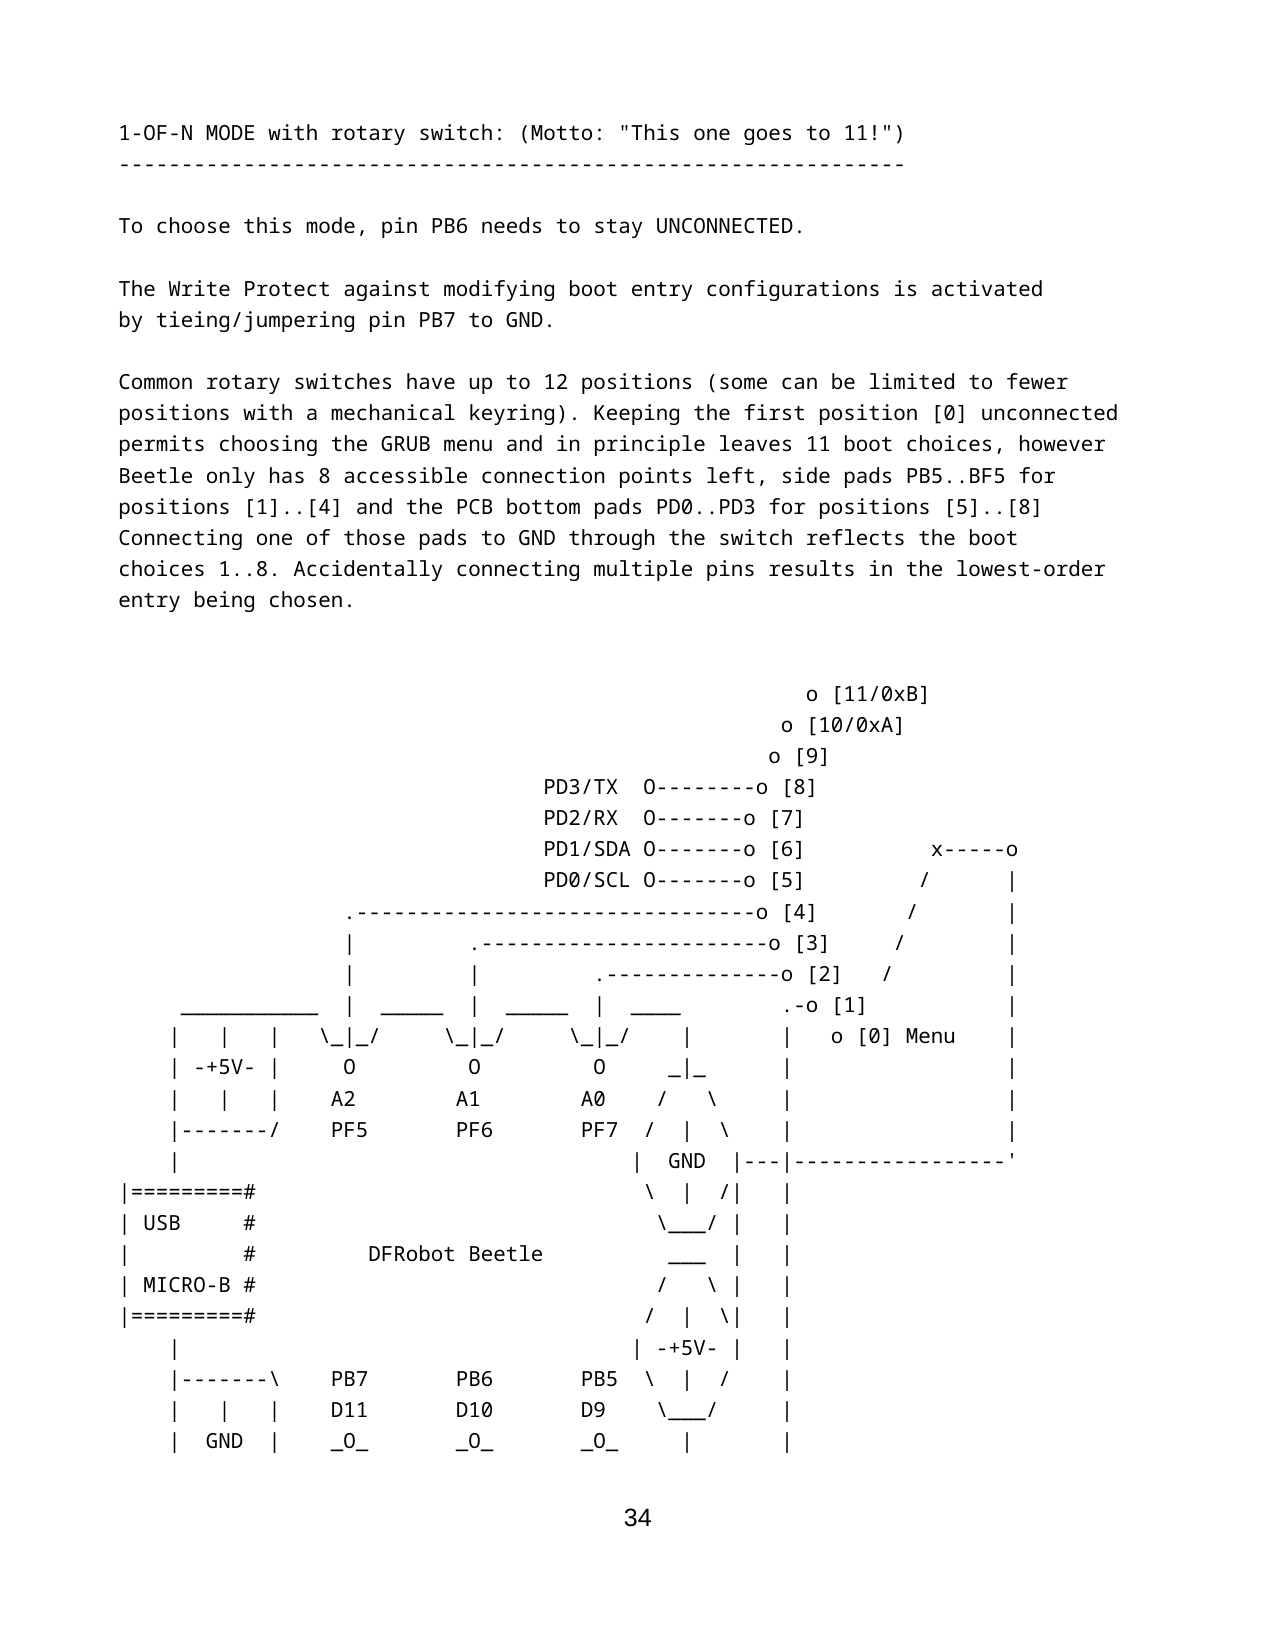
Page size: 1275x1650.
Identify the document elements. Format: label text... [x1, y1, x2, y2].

text ___________ | _____ | _____ | ____ .-o [1] | [118, 990, 1157, 1019]
text PD3/TX O--------o [8] [118, 772, 1157, 801]
text positions with a mechanical keyring). Keeping the first position [0] unconnected [118, 398, 1157, 427]
text |=========# \ | /| | [118, 1177, 1157, 1206]
text o [9] [118, 741, 1157, 769]
text positions [1]..[4] and the PCB bottom pads PD0..PD3 for positions [5]..[8] [118, 492, 1157, 520]
text | USB # \___/ | | [118, 1208, 1157, 1237]
text o [11/0xB] [118, 679, 1157, 707]
text Common rotary switches have up to 12 positions (some can be limited to fewer [118, 367, 1157, 396]
text | GND | _O_ _O_ _O_ | | [118, 1426, 1157, 1455]
text The Write Protect against modifying boot entry configurations is activated [118, 274, 1157, 302]
text | | | \_|_/ \_|_/ \_|_/ | | o [0] Menu | [118, 1021, 1157, 1050]
text | | .--------------o [2] / | [118, 959, 1157, 987]
text permits choosing the GRUB menu and in principle leaves 11 boot choices, however [118, 429, 1157, 458]
text |-------/ PF5 PF6 PF7 / | \ | | [118, 1115, 1157, 1143]
text | # DFRobot Beetle ___ | | [118, 1239, 1157, 1268]
text | | GND |---|-----------------' [118, 1146, 1157, 1174]
text PD0/SCL O-------o [5] / | [118, 866, 1157, 894]
text | | | A2 A1 A0 / \ | | [118, 1084, 1157, 1112]
text |-------\ PB7 PB6 PB5 \ | / | [118, 1364, 1157, 1392]
text .--------------------------------o [4] / | [118, 897, 1157, 925]
text | | -+5V- | | [118, 1333, 1157, 1361]
text PD1/SDA O-------o [6] x-----o [118, 834, 1157, 863]
text 1-OF-N MODE with rotary switch: (Motto: "This one goes to 11!") [118, 118, 1157, 147]
text Connecting one of those pads to GND through the switch reflects the boot [118, 523, 1157, 551]
text | MICRO-B # / \ | | [118, 1271, 1157, 1299]
text | .-----------------------o [3] / | [118, 928, 1157, 956]
text choices 1..8. Accidentally connecting multiple pins results in the lowest-order [118, 554, 1157, 583]
text To choose this mode, pin PB6 needs to stay UNCONNECTED. [118, 212, 1157, 240]
text | -+5V- | O O O _|_ | | [118, 1052, 1157, 1081]
text o [10/0xA] [118, 710, 1157, 738]
text entry being chosen. [118, 585, 1157, 614]
text PD2/RX O-------o [7] [118, 803, 1157, 832]
text Beetle only has 8 accessible connection points left, side pads PB5..BF5 for [118, 461, 1157, 489]
text by tieing/jumpering pin PB7 to GND. [118, 305, 1157, 333]
text | | | D11 D10 D9 \___/ | [118, 1395, 1157, 1423]
text --------------------------------------------------------------- [118, 149, 1157, 178]
text |=========# / | \| | [118, 1302, 1157, 1330]
